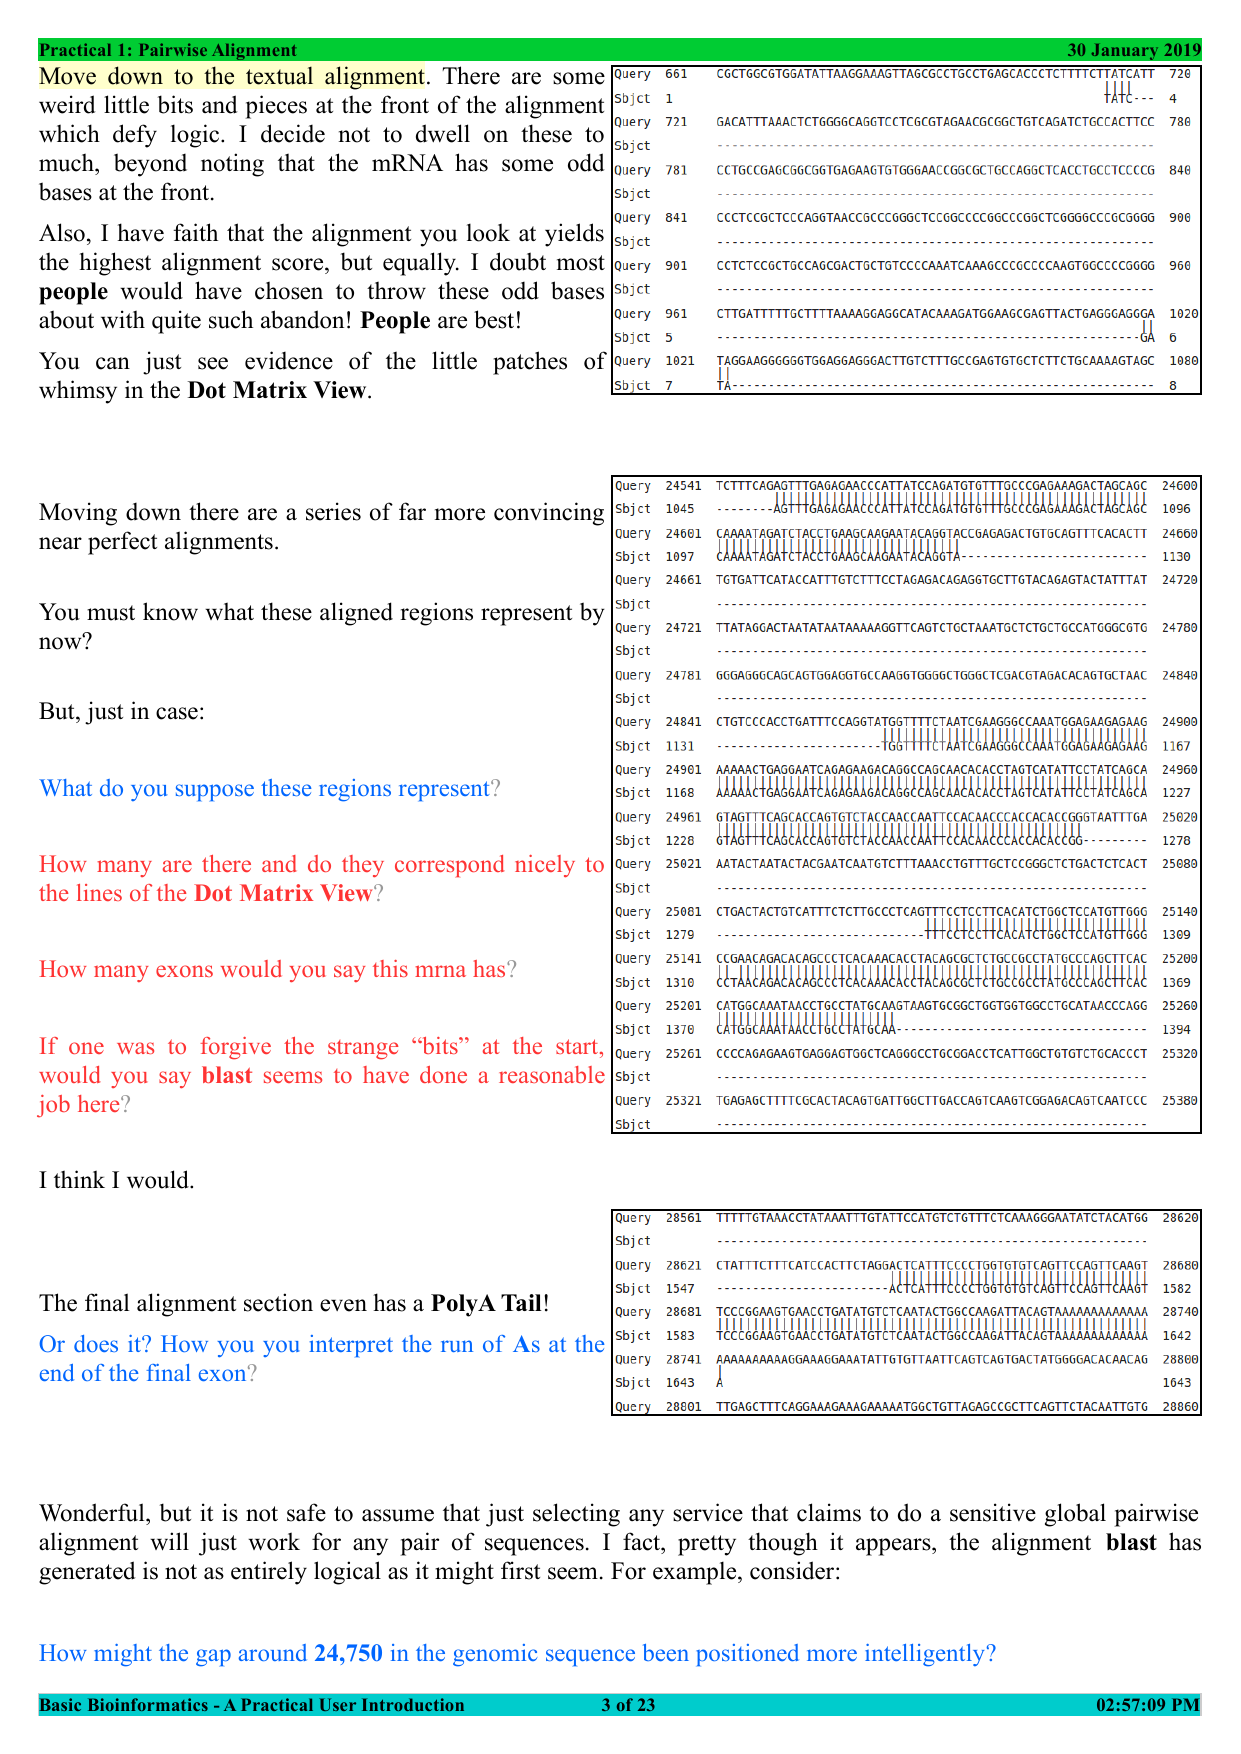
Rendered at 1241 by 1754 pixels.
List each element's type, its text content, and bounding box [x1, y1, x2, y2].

text What do you suppose these regions represent? [38, 772, 611, 802]
text Also, I have faith that the alignment you look at yields the highest alignment score, but equally. I doubt most people would have chosen to throw these odd bases about with quite such abandon! People are best! [38, 218, 611, 334]
text How might the gap around 24,750 in the genomic sequence been positioned more intelligently? [38, 1637, 1202, 1667]
picture [613, 477, 1200, 1132]
text Wonderful, but it is not safe to assume that just selecting any service that claims to do a sensitive global pairwise alignment will just work for any pair of sequences. I fact, pretty though it appears, the alignment blast has generated is not as entirely logical as it might first seem. For example, consider: [38, 1498, 1202, 1585]
text Or does it? How you you interpret the run of As at the end of the final exon? [38, 1328, 611, 1387]
text The final alignment section even has a PolyA Tail! [38, 1288, 611, 1317]
text You must know what these aligned regions represent by now? [38, 597, 611, 655]
picture [613, 67, 1200, 393]
text Move down to the textual alignment. There are some weird little bits and pieces at the front of the alignment which defy logic. I decide not to dwell on these to much, beyond noting that the mRNA has some odd bases at the front. [38, 61, 1202, 206]
text How many exons would you say this mrna has? [38, 954, 611, 983]
text How many are there and do they correspond nicely to the lines of the Dot Matrix View? [38, 849, 611, 907]
text If one was to forgive the strange “bits” at the start, would you say blast seems to have done a reasonable job here? [38, 1031, 611, 1118]
text I think I would. [38, 1165, 1202, 1194]
text But, just in case: [38, 696, 611, 725]
picture [613, 1211, 1200, 1414]
text You can just see evidence of the little patches of whimsy in the Dot Matrix View. [38, 346, 1202, 404]
text Moving down there are a series of far more convincing near perfect alignments. [38, 497, 611, 555]
